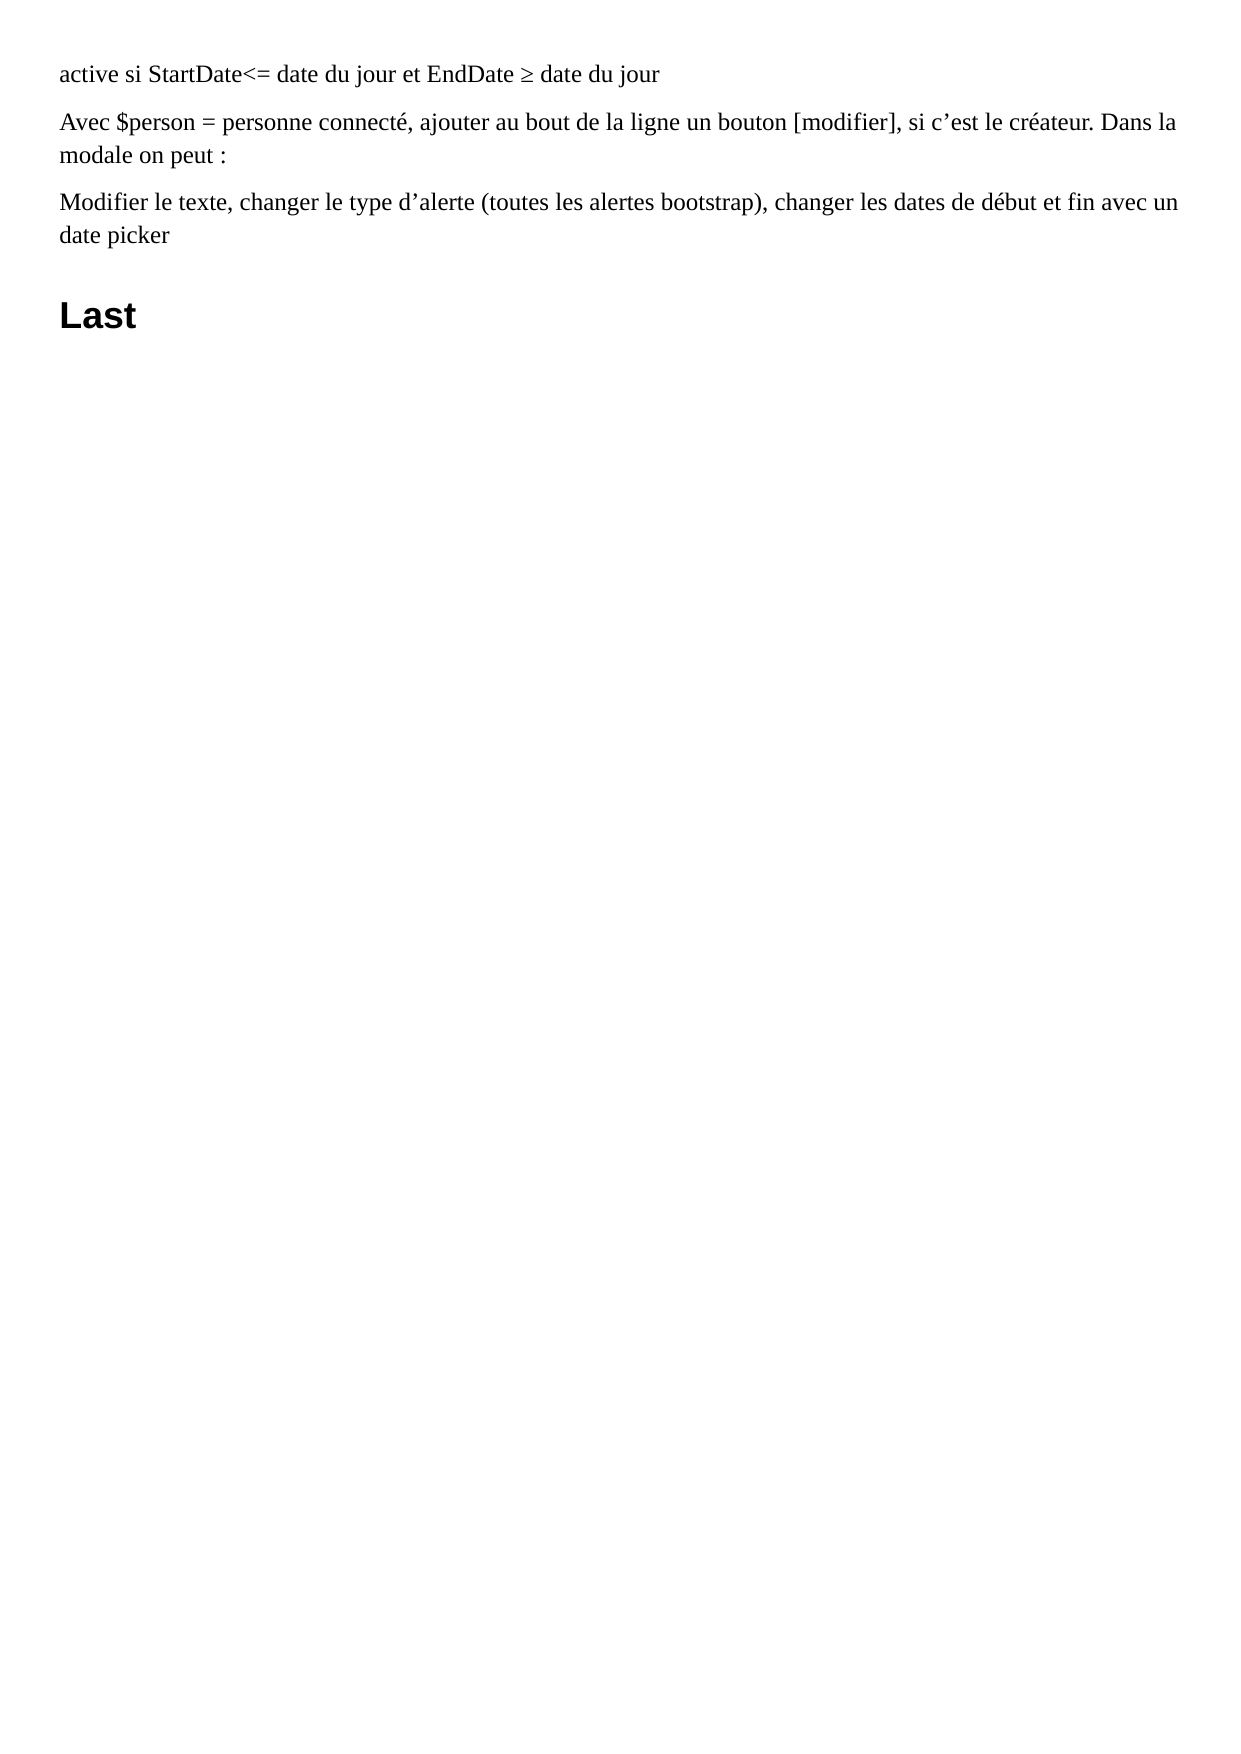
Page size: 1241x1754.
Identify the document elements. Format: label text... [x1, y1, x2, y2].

text Avec $person = personne connecté, ajouter au bout de la ligne un bouton [modifier], si c’est le créateur. Dans la modale on peut : [59, 107, 1181, 168]
text active si StartDate<= date du jour et EndDate ≥ date du jour [59, 59, 1181, 88]
subtitle Last [59, 293, 1181, 336]
text Modifier le texte, changer le type d’alerte (toutes les alertes bootstrap), changer les dates de début et fin avec un date picker [59, 187, 1181, 249]
